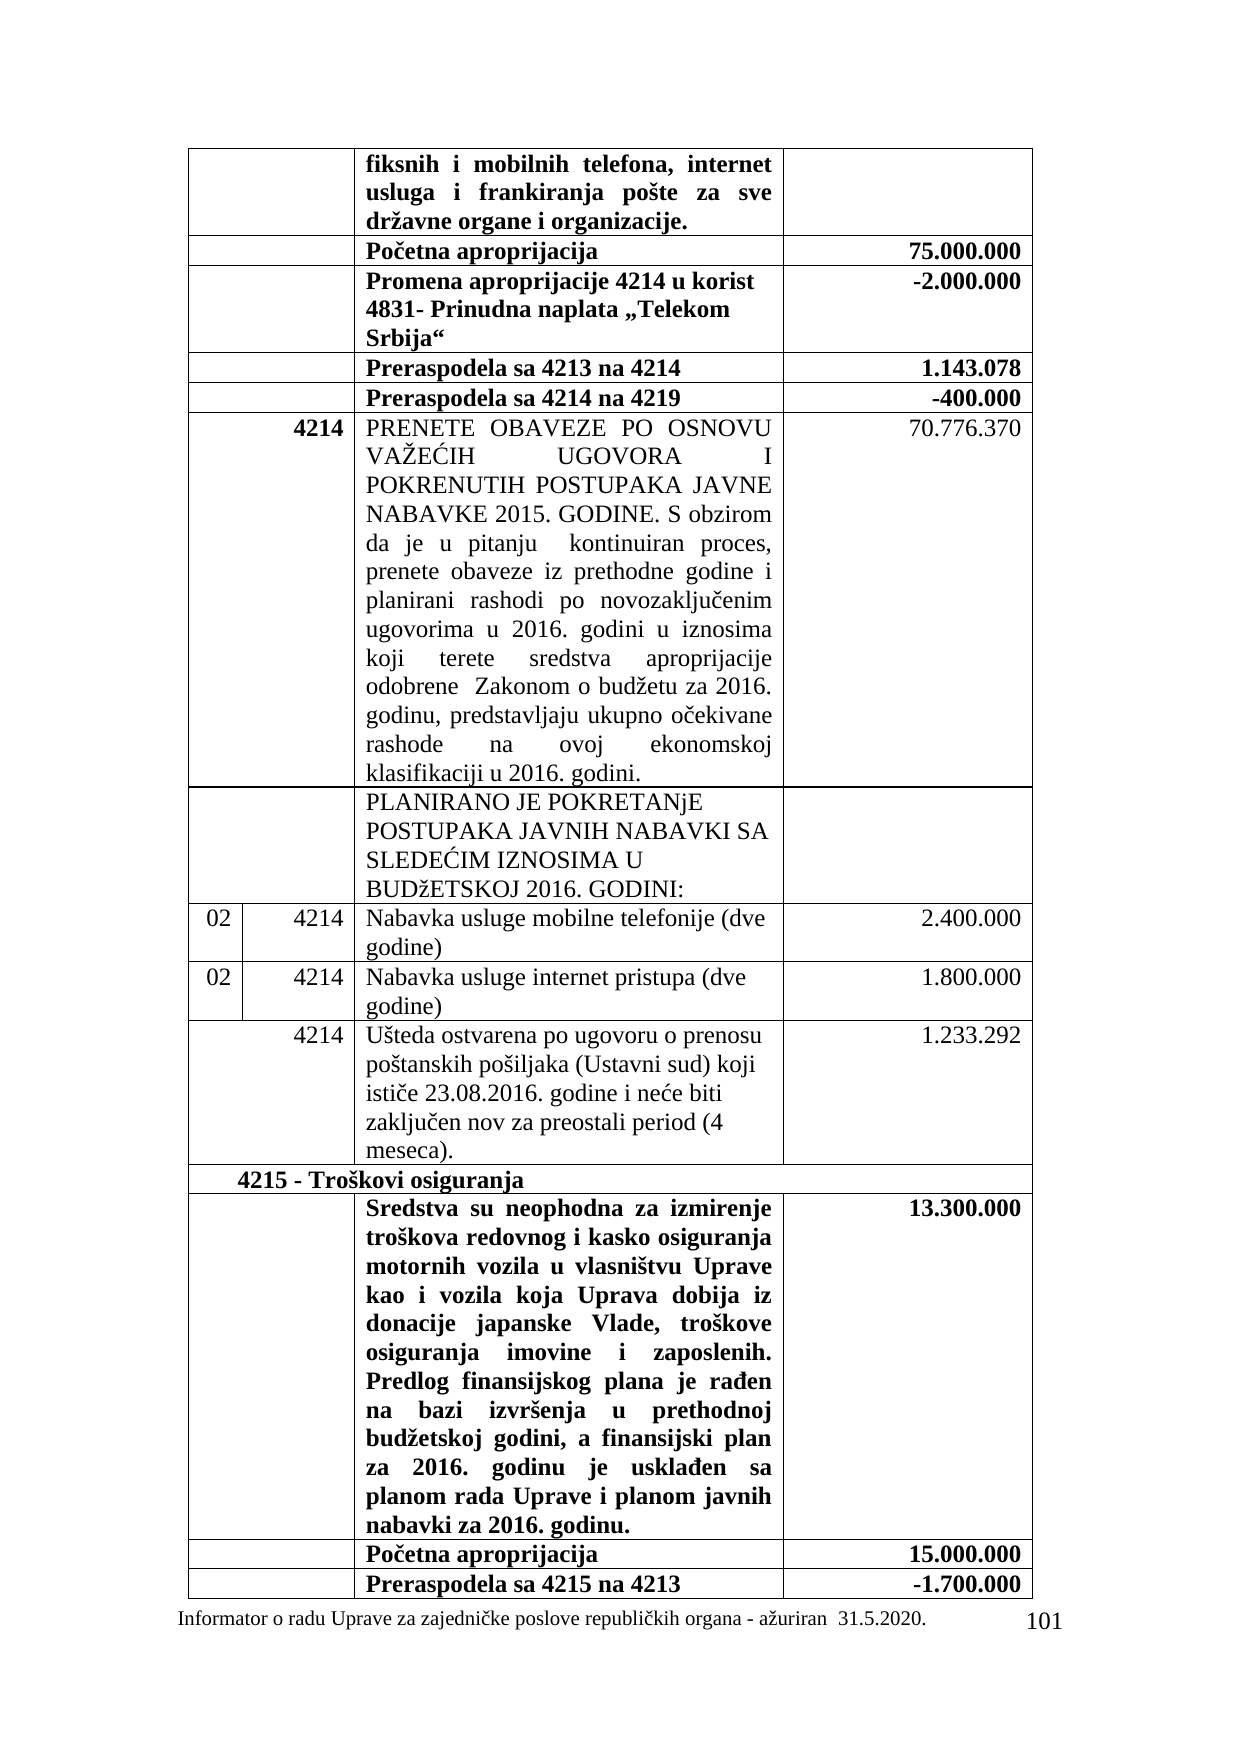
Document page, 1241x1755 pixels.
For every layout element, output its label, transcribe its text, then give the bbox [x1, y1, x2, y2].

table_cell -2.000.000 [784, 266, 1032, 352]
table_cell -1.700.000 [784, 1569, 1032, 1598]
table_cell [1033, 903, 1074, 961]
table_cell [1033, 1020, 1074, 1164]
table_cell fiksnih i mobilnih telefona, internet usluga i frankiranja pošte za sve državne organe i organizacije. [355, 149, 783, 235]
table_cell 02 [189, 962, 242, 1019]
table_cell 1.143.078 [784, 353, 1032, 382]
table_cell Sredstva su neophodna za izmirenje troškova redovnog i kasko osiguranja motornih vozila u vlasništvu Uprave kao i vozila koja Uprava dobija iz donacije japanske Vlade, troškove osiguranja imovine i zaposlenih. Predlog finansijskog plana je rađen na bazi izvršenja u prethodnoj budžetskoj godini, a finansijski plan za 2016. godinu je usklađen sa planom rada Uprave i planom javnih nabavki za 2016. godinu. [355, 1194, 783, 1538]
table_cell 4214 [243, 904, 354, 961]
table_cell [1033, 382, 1074, 412]
table_cell 75.000.000 [784, 236, 1032, 265]
table_cell [189, 1540, 354, 1568]
table_cell 4214 [189, 1021, 354, 1164]
table_cell [189, 788, 354, 902]
table_cell [1033, 1568, 1074, 1598]
table_cell [1033, 961, 1074, 1019]
table_cell [189, 353, 354, 382]
table_cell 70.776.370 [784, 413, 1032, 786]
table_cell [1033, 235, 1074, 265]
table_cell -400.000 [784, 383, 1032, 412]
table_cell 4214 [243, 962, 354, 1019]
table_cell 13.300.000 [784, 1194, 1032, 1538]
table_cell 02 [189, 904, 242, 961]
table_cell [189, 383, 354, 412]
table_cell [1033, 352, 1074, 382]
table_cell Početna aproprijacija [355, 1540, 783, 1568]
table_cell Ušteda ostvarena po ugovoru o prenosu poštanskih pošilјaka (Ustavni sud) koji ističe 23.08.2016. godine i neće biti zaklјučen nov za preostali period (4 meseca). [355, 1021, 783, 1164]
table_cell PLANIRANO JE POKRETANјE POSTUPAKA JAVNIH NABAVKI SA SLEDEĆIM IZNOSIMA U BUDžETSKOJ 2016. GODINI: [355, 788, 783, 902]
table_cell [1033, 1164, 1074, 1192]
table_cell [189, 1569, 354, 1598]
table_cell 15.000.000 [784, 1540, 1032, 1568]
table_cell [189, 149, 354, 235]
table_cell Početna aproprijacija [355, 236, 783, 265]
table_cell [1033, 412, 1074, 786]
table_cell Nabavka usluge mobilne telefonije (dve godine) [355, 904, 783, 961]
table_cell Promena aproprijacije 4214 u korist 4831- Prinudna naplata „Telekom Srbija“ [355, 266, 783, 352]
table_cell 2.400.000 [784, 904, 1032, 961]
table_cell Preraspodela sa 4214 na 4219 [355, 383, 783, 412]
table_cell [784, 788, 1032, 902]
table_cell [1033, 1539, 1074, 1568]
table_cell Preraspodela sa 4215 na 4213 [355, 1569, 783, 1598]
table_cell [189, 1194, 354, 1538]
table_cell [189, 236, 354, 265]
table_cell Preraspodela sa 4213 na 4214 [355, 353, 783, 382]
table_cell 1.233.292 [784, 1021, 1032, 1164]
table_cell [189, 266, 354, 352]
table_cell [1033, 1193, 1074, 1538]
table_cell [1033, 148, 1074, 235]
table_cell PRENETE OBAVEZE PO OSNOVU VAŽEĆIH UGOVORA I POKRENUTIH POSTUPAKA JAVNE NABAVKE 2015. GODINE. S obzirom da je u pitanju kontinuiran proces, prenete obaveze iz prethodne godine i planirani rashodi po novozaklјučenim ugovorima u 2016. godini u iznosima koji terete sredstva aproprijacije odobrene Zakonom o budžetu za 2016. godinu, predstavlјaju ukupno očekivane rashode na ovoj ekonomskoj klasifikaciji u 2016. godini. [355, 413, 783, 786]
table_cell Nabavka usluge internet pristupa (dve godine) [355, 962, 783, 1019]
table_cell [1033, 265, 1074, 352]
table_cell 4214 [189, 413, 354, 786]
table_cell 4215 - Troškovi osiguranja [189, 1165, 1032, 1192]
table_cell [784, 149, 1032, 235]
table_cell 1.800.000 [784, 962, 1032, 1019]
table_cell [1033, 786, 1074, 902]
